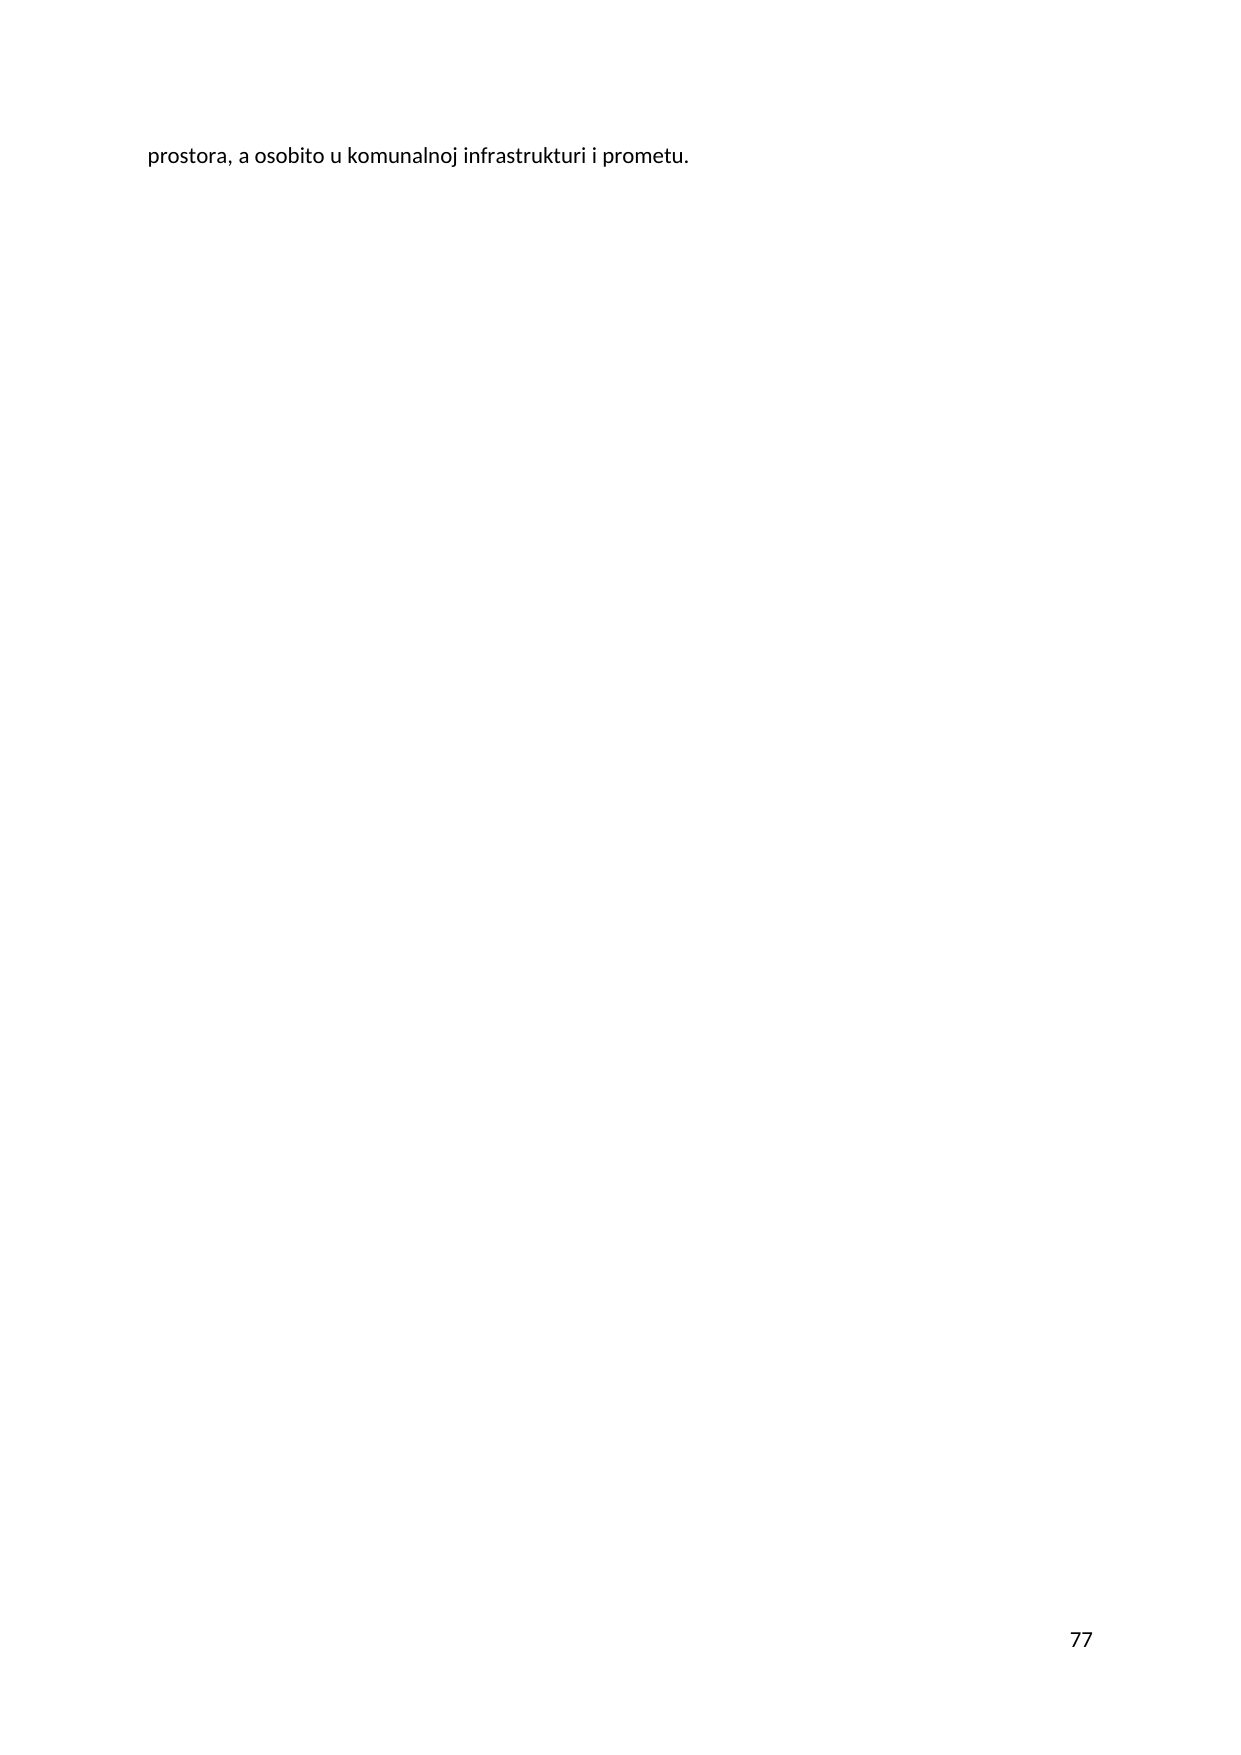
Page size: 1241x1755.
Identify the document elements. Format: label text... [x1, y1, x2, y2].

text prostora, a osobito u komunalnoj infrastrukturi i prometu. [147, 142, 1094, 170]
